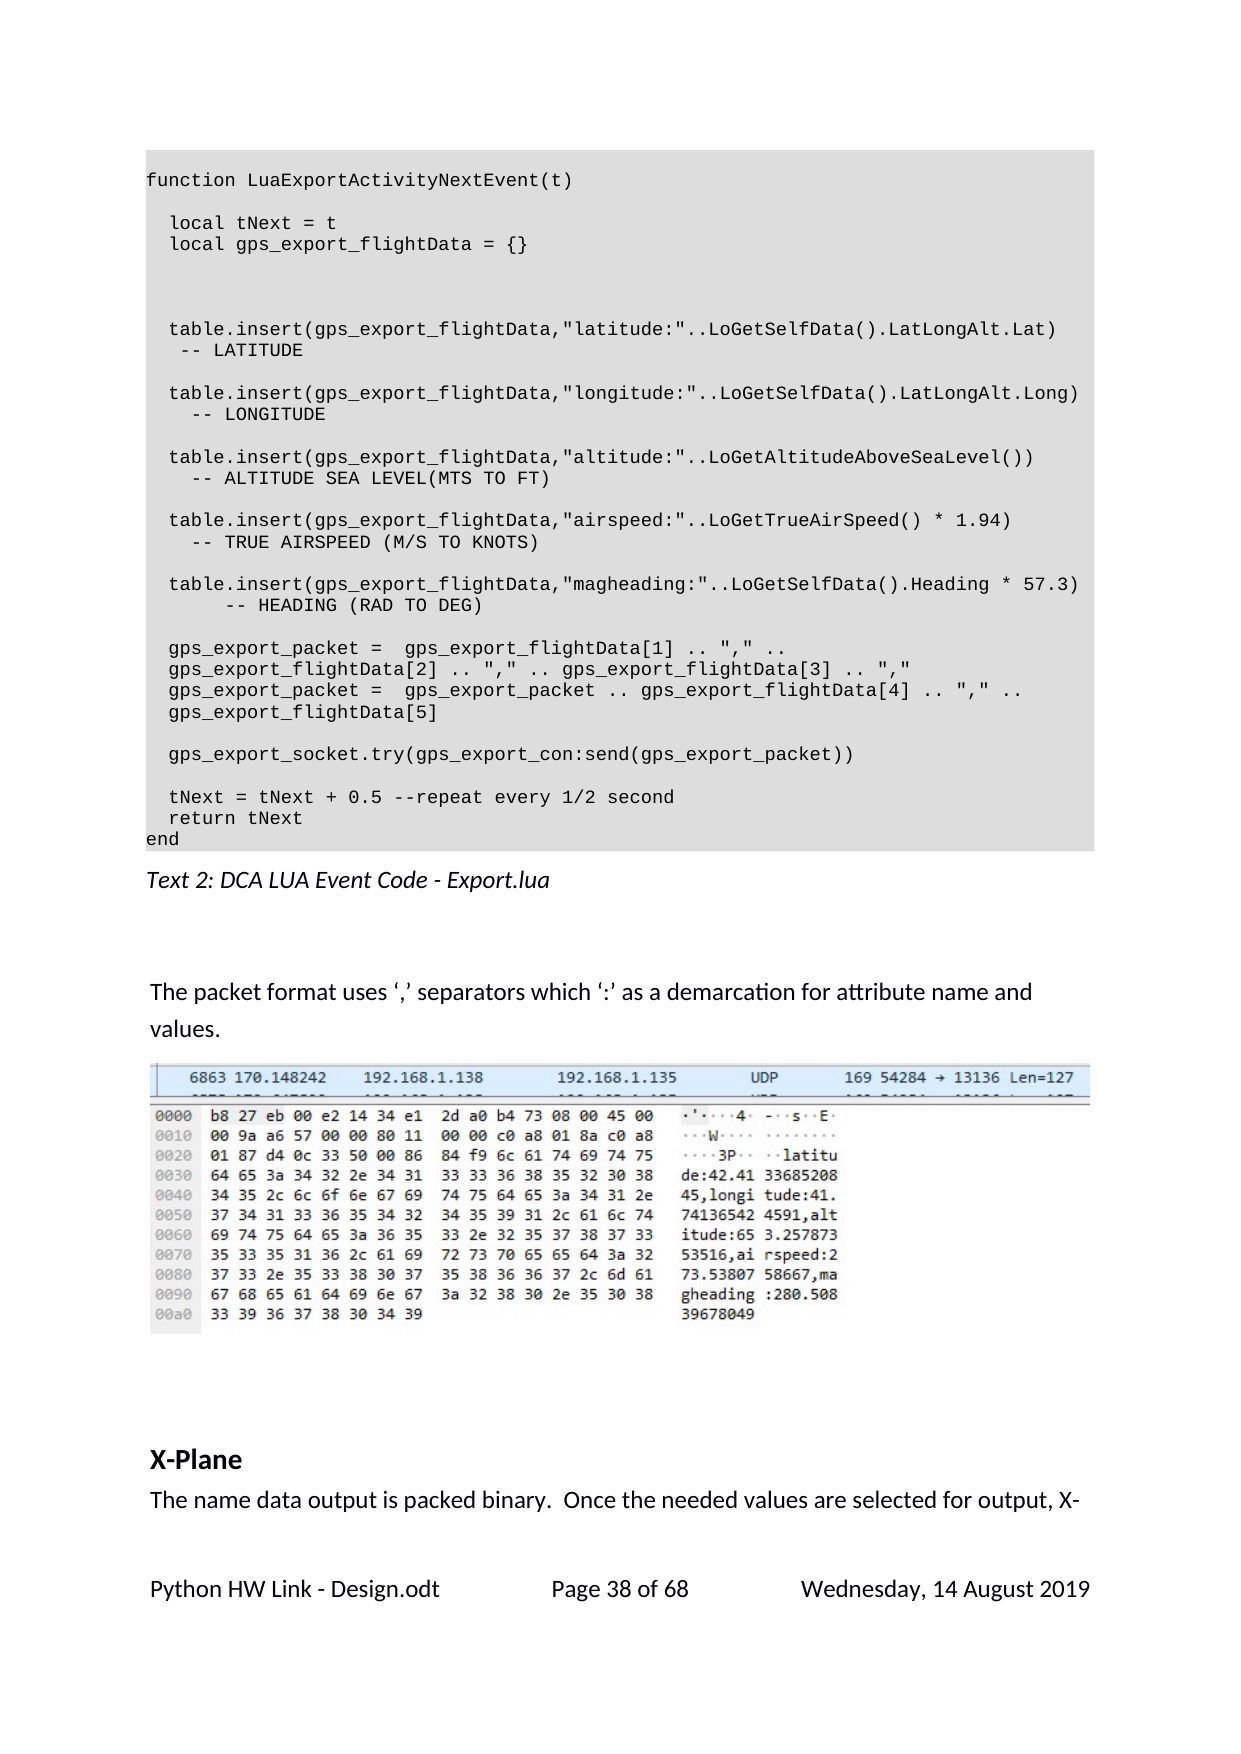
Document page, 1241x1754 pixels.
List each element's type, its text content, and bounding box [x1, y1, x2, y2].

picture [150, 1063, 1091, 1334]
subtitle X-Plane [150, 1441, 1090, 1476]
text The name data output is packed binary. Once the needed values are selected for output, X- [150, 1485, 1090, 1515]
text The packet format uses ‘,’ separators which ‘:’ as a demarcation for attribute name and values. [150, 976, 1090, 1043]
text Text 2: DCA LUA Event Code - Export.lua [146, 852, 1094, 894]
